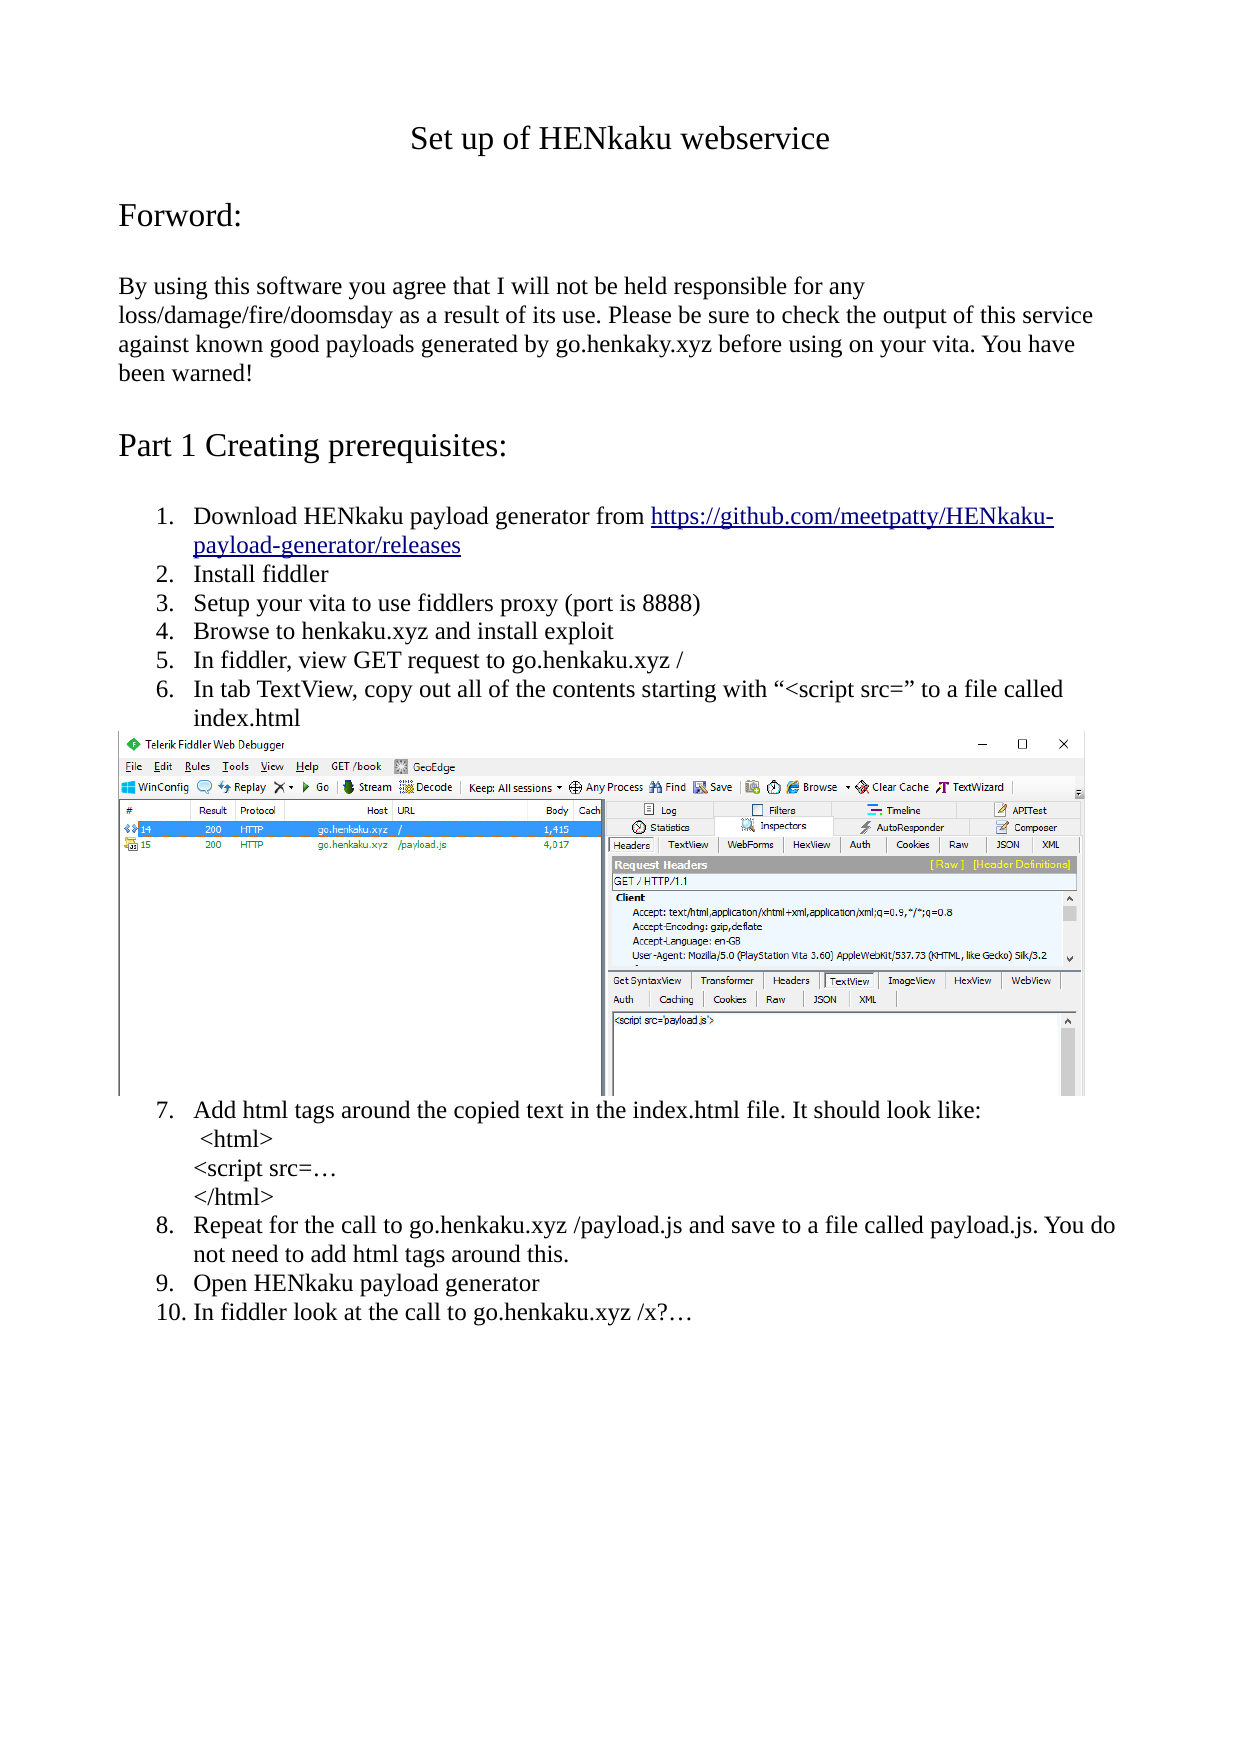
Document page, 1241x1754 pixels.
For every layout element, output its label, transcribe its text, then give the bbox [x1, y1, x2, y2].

text Forword: [118, 195, 1122, 233]
list In tab TextView, copy out all of the contents starting with “<script src=” to a file called index.html [156, 674, 1122, 731]
list Download HENkaku payload generator from https://github.com/meetpatty/HENkaku-payload-generator/releases [156, 501, 1122, 559]
list </html> [156, 1182, 1122, 1210]
list In fiddler, view GET request to go.henkaku.xyz / [156, 645, 1122, 674]
list Repeat for the call to go.henkaku.xyz /payload.js and save to a file called payload.js. You do not need to add html tags around this. [156, 1210, 1122, 1268]
list <html> [156, 1124, 1122, 1153]
text By using this software you agree that I will not be held responsible for any loss/damage/fire/doomsday as a result of its use. Please be sure to check the output of this service against known good payloads generated by go.henkaky.xyz before using on your vita. You have been warned! [118, 271, 1122, 386]
list Add html tags around the copied text in the index.html file. It should look like: [156, 1095, 1122, 1124]
list In fiddler look at the call to go.henkaku.xyz /x?… [156, 1297, 1122, 1325]
list Setup your vita to use fiddlers proxy (port is 8888) [156, 588, 1122, 616]
list <script src=… [156, 1153, 1122, 1182]
list Open HENkaku payload generator [156, 1268, 1122, 1297]
list Browse to henkaku.xyz and install exploit [156, 616, 1122, 645]
text Set up of HENkaku webservice [118, 118, 1122, 156]
picture [118, 731, 1085, 1096]
text Part 1 Creating prerequisites: [118, 425, 1122, 463]
list Install fiddler [156, 559, 1122, 588]
